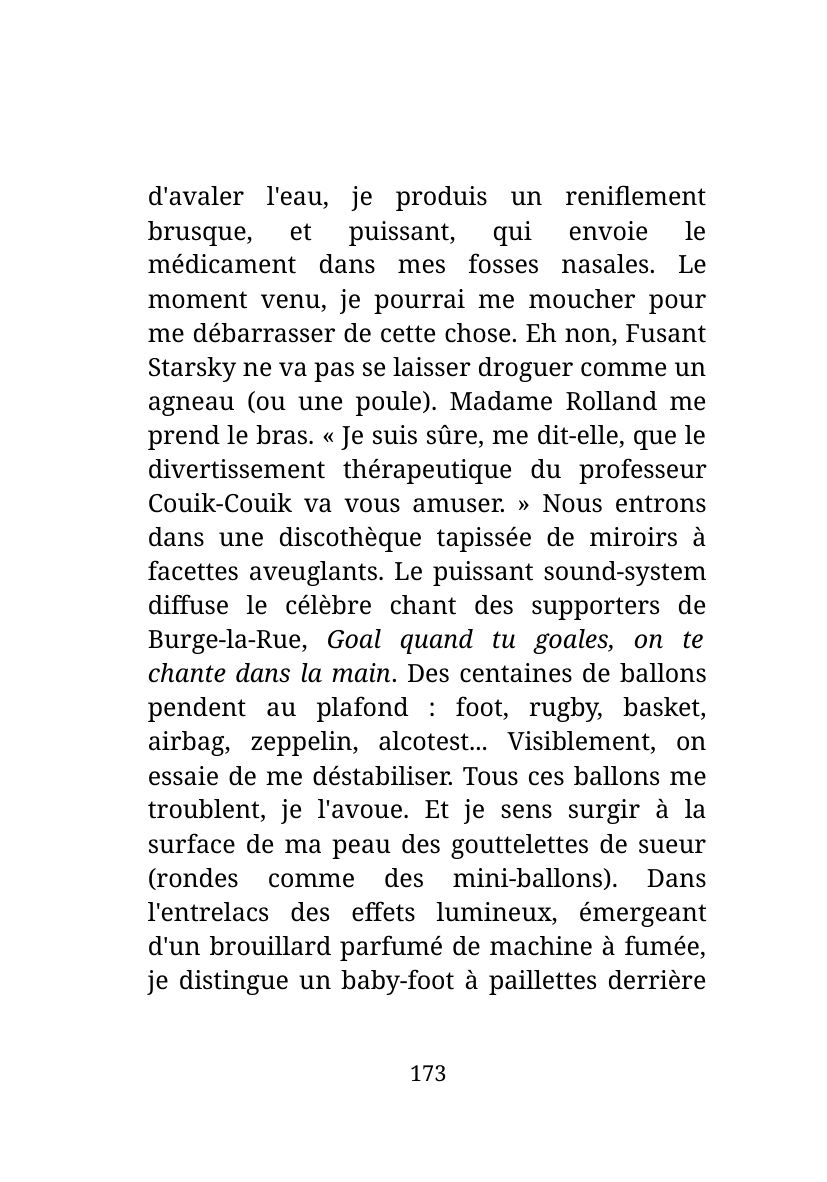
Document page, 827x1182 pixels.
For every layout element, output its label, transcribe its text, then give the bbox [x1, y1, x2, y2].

text d'avaler l'eau, je produis un reniflement brusque, et puissant, qui envoie le médicament dans mes fosses nasales. Le moment venu, je pourrai me moucher pour me débarrasser de cette chose. Eh non, Fusant Starsky ne va pas se laisser droguer comme un agneau (ou une poule). Madame Rolland me prend le bras. « Je suis sûre, me dit-elle, que le divertissement thérapeutique du professeur Couik-Couik va vous amuser. » Nous entrons dans une discothèque tapissée de miroirs à facettes aveuglants. Le puissant sound-system diffuse le célèbre chant des supporters de Burge-la-Rue, Goal quand tu goales, on te chante dans la main. Des centaines de ballons pendent au plafond : foot, rugby, basket, airbag, zeppelin, alcotest... Visiblement, on essaie de me déstabiliser. Tous ces ballons me troublent, je l'avoue. Et je sens surgir à la surface de ma peau des gouttelettes de sueur (rondes comme des mini-ballons). Dans l'entrelacs des effets lumineux, émergeant d'un brouillard parfumé de machine à fumée, je distingue un baby-foot à paillettes derrière [148, 179, 707, 997]
